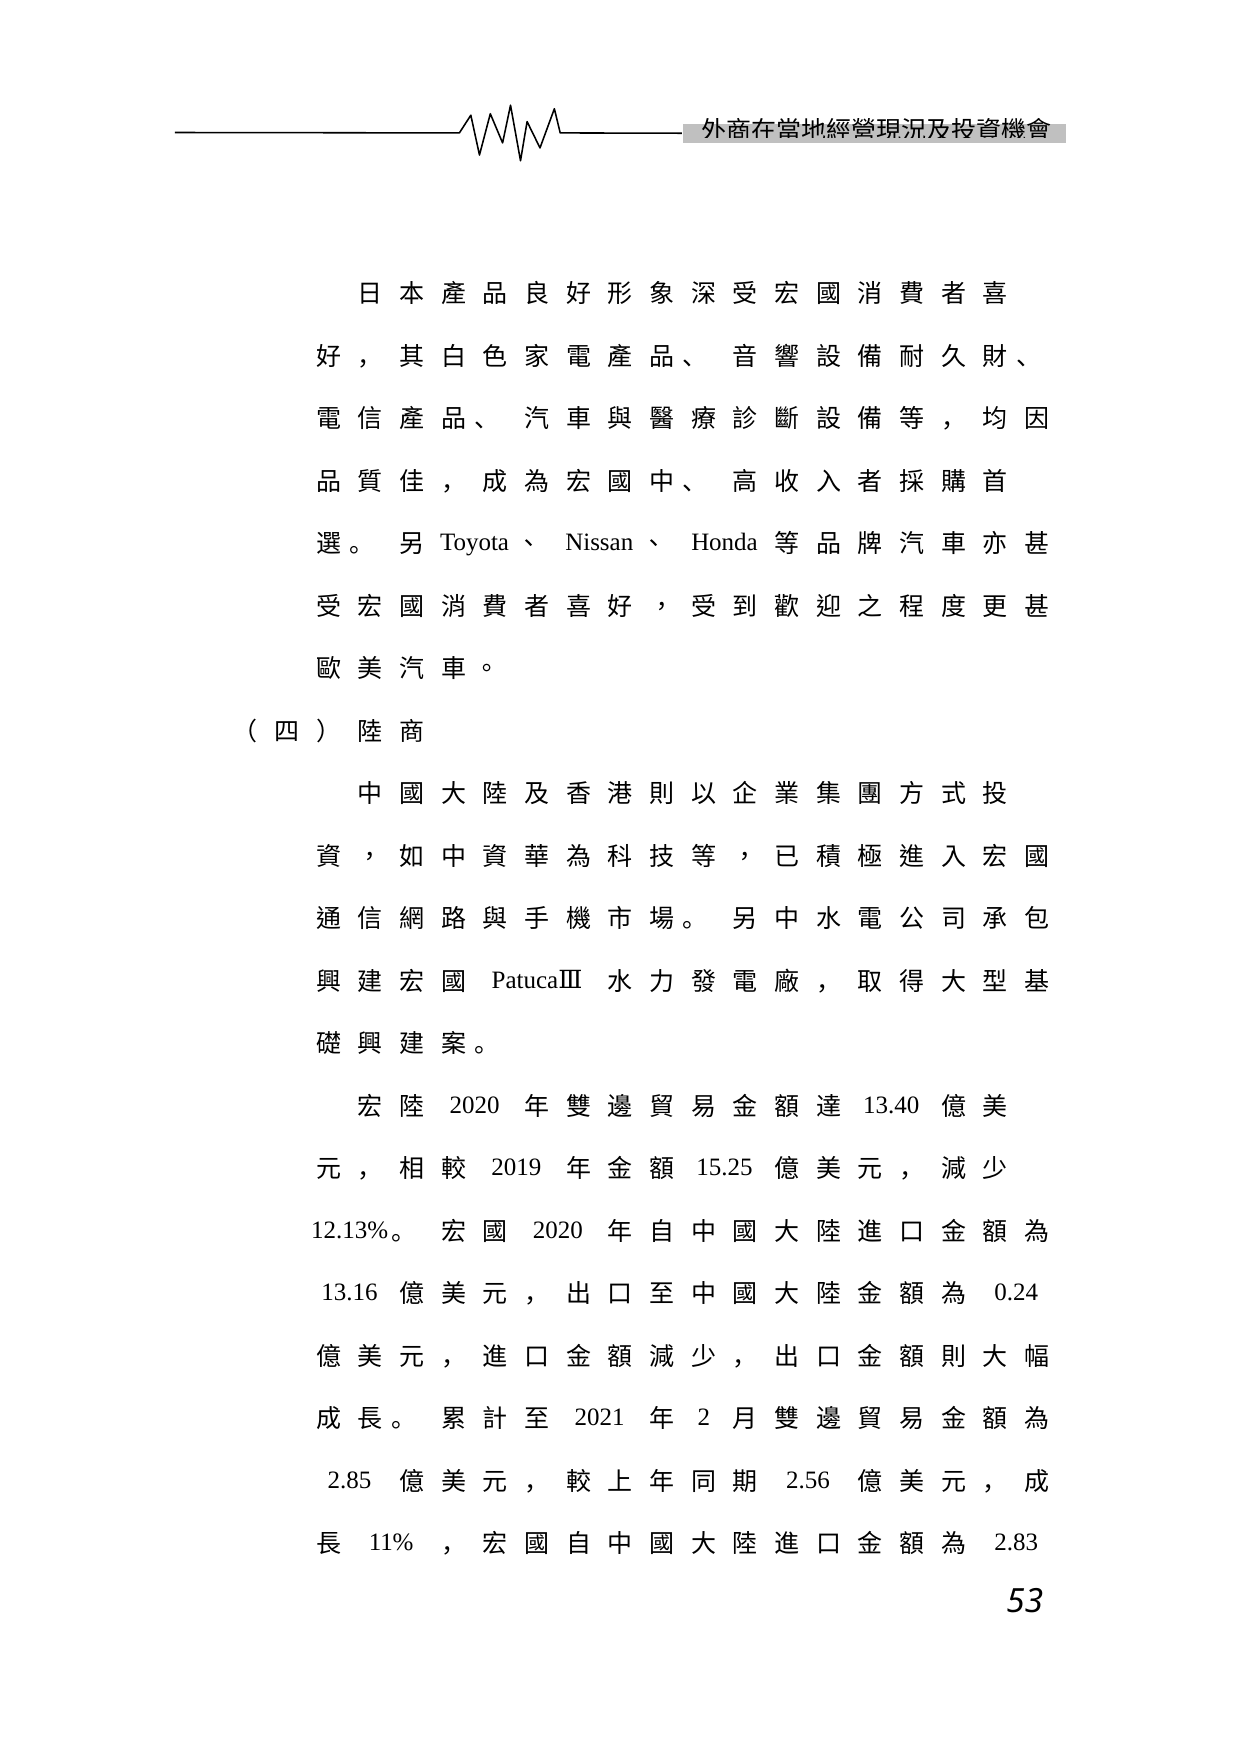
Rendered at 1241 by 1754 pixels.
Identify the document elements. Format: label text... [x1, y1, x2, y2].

text （四）陸商 [207, 688, 1058, 750]
text 中國大陸及香港則以企業集團方式投資，如中資華為科技等，已積極進入宏國通信網路與手機市場。另中水電公司承包興建宏國PatucaⅢ水力發電廠，取得大型基礎興建案。 [281, 750, 1058, 1063]
text 宏陸2020年雙邊貿易金額達13.40億美元，相較2019年金額15.25億美元，減少12.13%。宏國2020年自中國大陸進口金額為13.16億美元，出口至中國大陸金額為0.24億美元，進口金額減少，出口金額則大幅成長。累計至2021年2月雙邊貿易金額為2.85億美元，較上年同期2.56億美元，成長11%，宏國自中國大陸進口金額為2.83 [281, 1063, 1058, 1563]
text 日本產品良好形象深受宏國消費者喜好，其白色家電產品、音響設備耐久財、電信產品、汽車與醫療診斷設備等，均因品質佳，成為宏國中、高收入者採購首選。另Toyota、Nissan、Honda等品牌汽車亦甚受宏國消費者喜好，受到歡迎之程度更甚歐美汽車。 [281, 250, 1058, 688]
